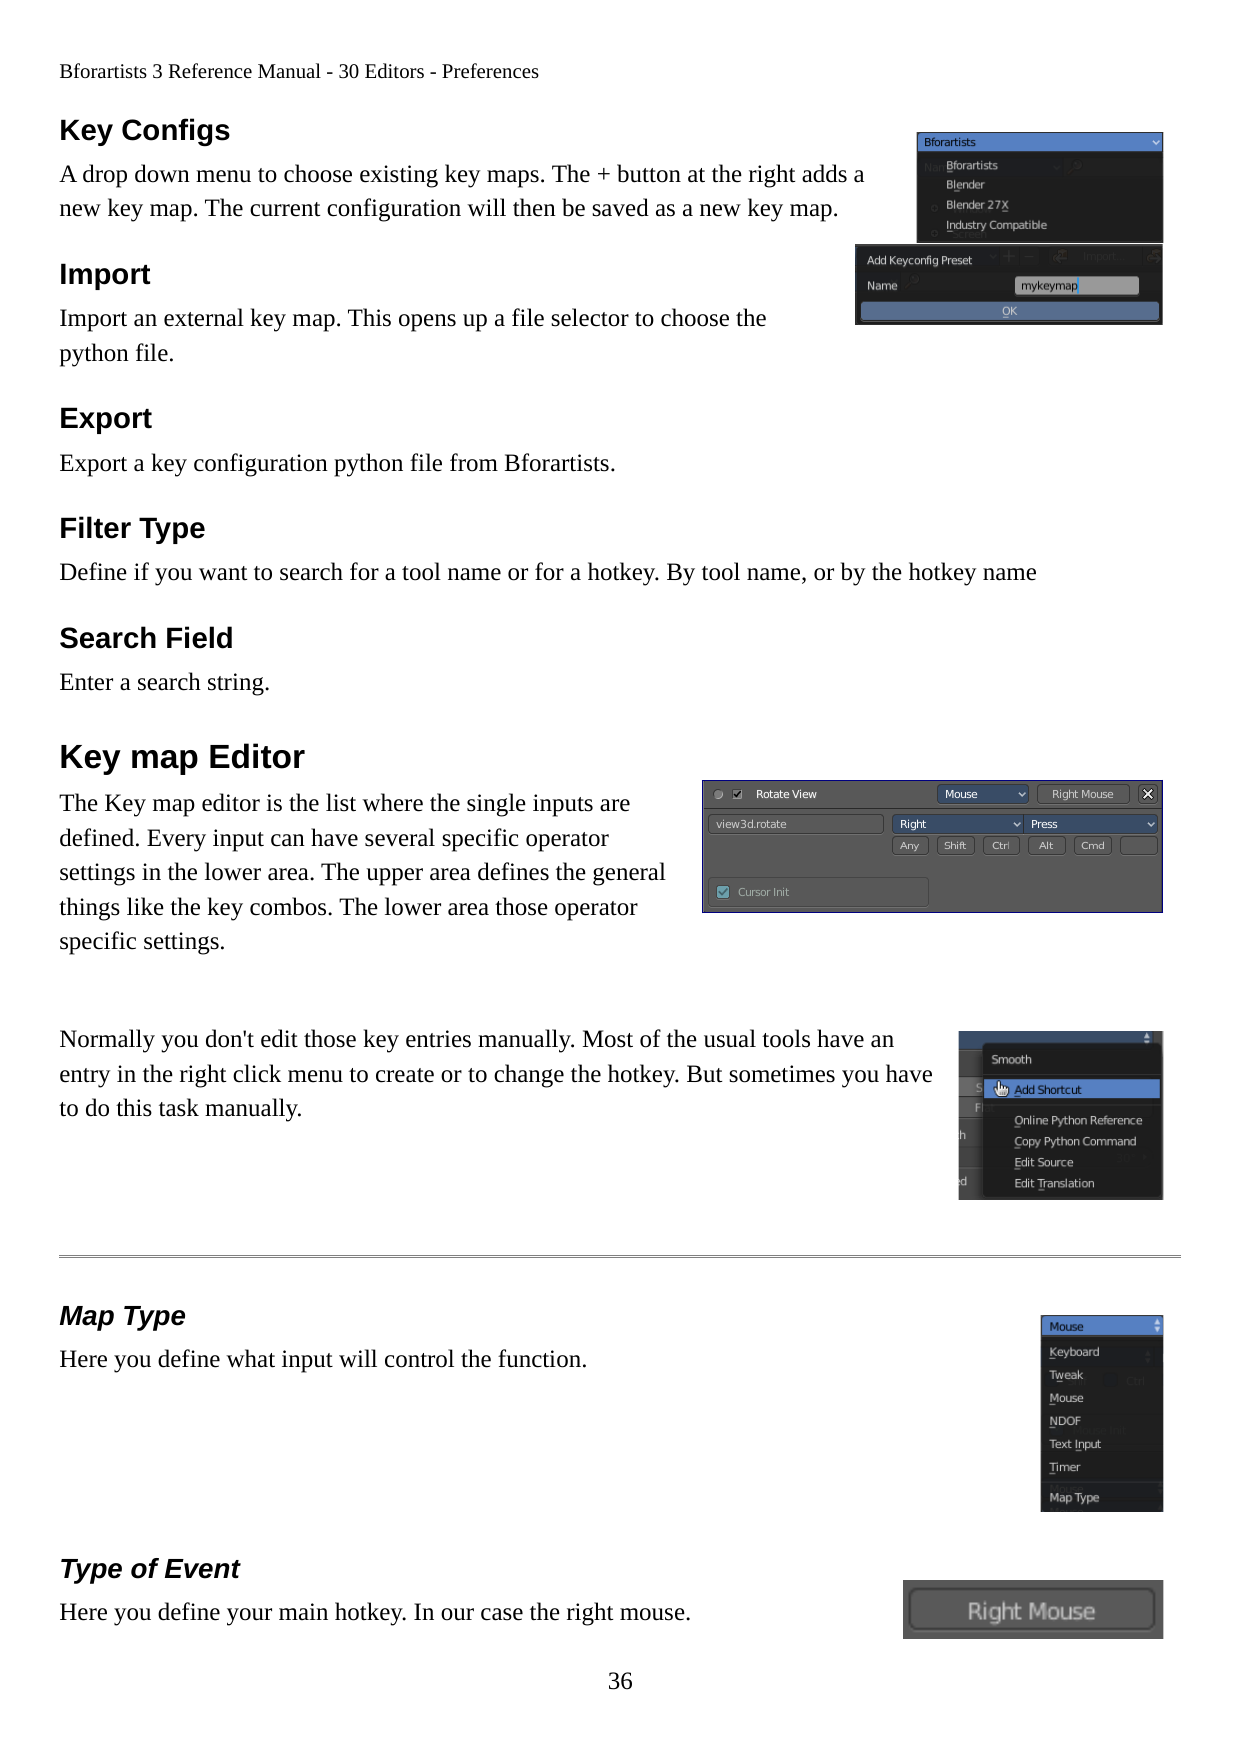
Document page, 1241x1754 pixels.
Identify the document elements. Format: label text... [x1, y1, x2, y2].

picture [903, 1580, 1164, 1639]
subtitle Key Configs [59, 113, 1181, 146]
picture [916, 132, 1164, 243]
text A drop down menu to choose existing key maps. The + button at the right adds a new key map. The current configuration will then be saved as a new key map. [59, 159, 916, 222]
text Here you define what input will control the function. [59, 1344, 1040, 1372]
subtitle Type of Event [59, 1552, 1181, 1584]
picture [1040, 1315, 1164, 1512]
text Normally you don't edit those key entries manually. Most of the usual tools have an entry in the right click menu to create or to change the hotkey. But sometimes you have to do this task manually. [59, 1024, 1181, 1122]
subtitle [1163, 257, 1181, 291]
subtitle Search Field [59, 621, 1181, 655]
subtitle Map Type [59, 1299, 1181, 1331]
text Export a key configuration python file from Bforartists. [59, 448, 1181, 476]
subtitle Key map Editor [59, 737, 1181, 776]
picture [703, 781, 1162, 912]
subtitle Import [59, 257, 855, 291]
text Define if you want to search for a tool name or for a hotkey. By tool name, or by the hotkey name [59, 557, 1181, 586]
text Import an external key map. This opens up a file selector to choose the python file. [59, 303, 1181, 366]
picture [958, 1031, 1164, 1200]
picture [855, 244, 1163, 325]
text The Key map editor is the list where the single inputs are defined. Every input can have several specific operator settings in the lower area. The upper area defines the general things like the key combos. The lower area those operator specific settings. [59, 788, 1181, 955]
subtitle Filter Type [59, 511, 1181, 545]
text Here you define your main hotkey. In our case the right mouse. [59, 1597, 903, 1626]
subtitle Export [59, 401, 1181, 435]
text Enter a search string. [59, 667, 1181, 696]
